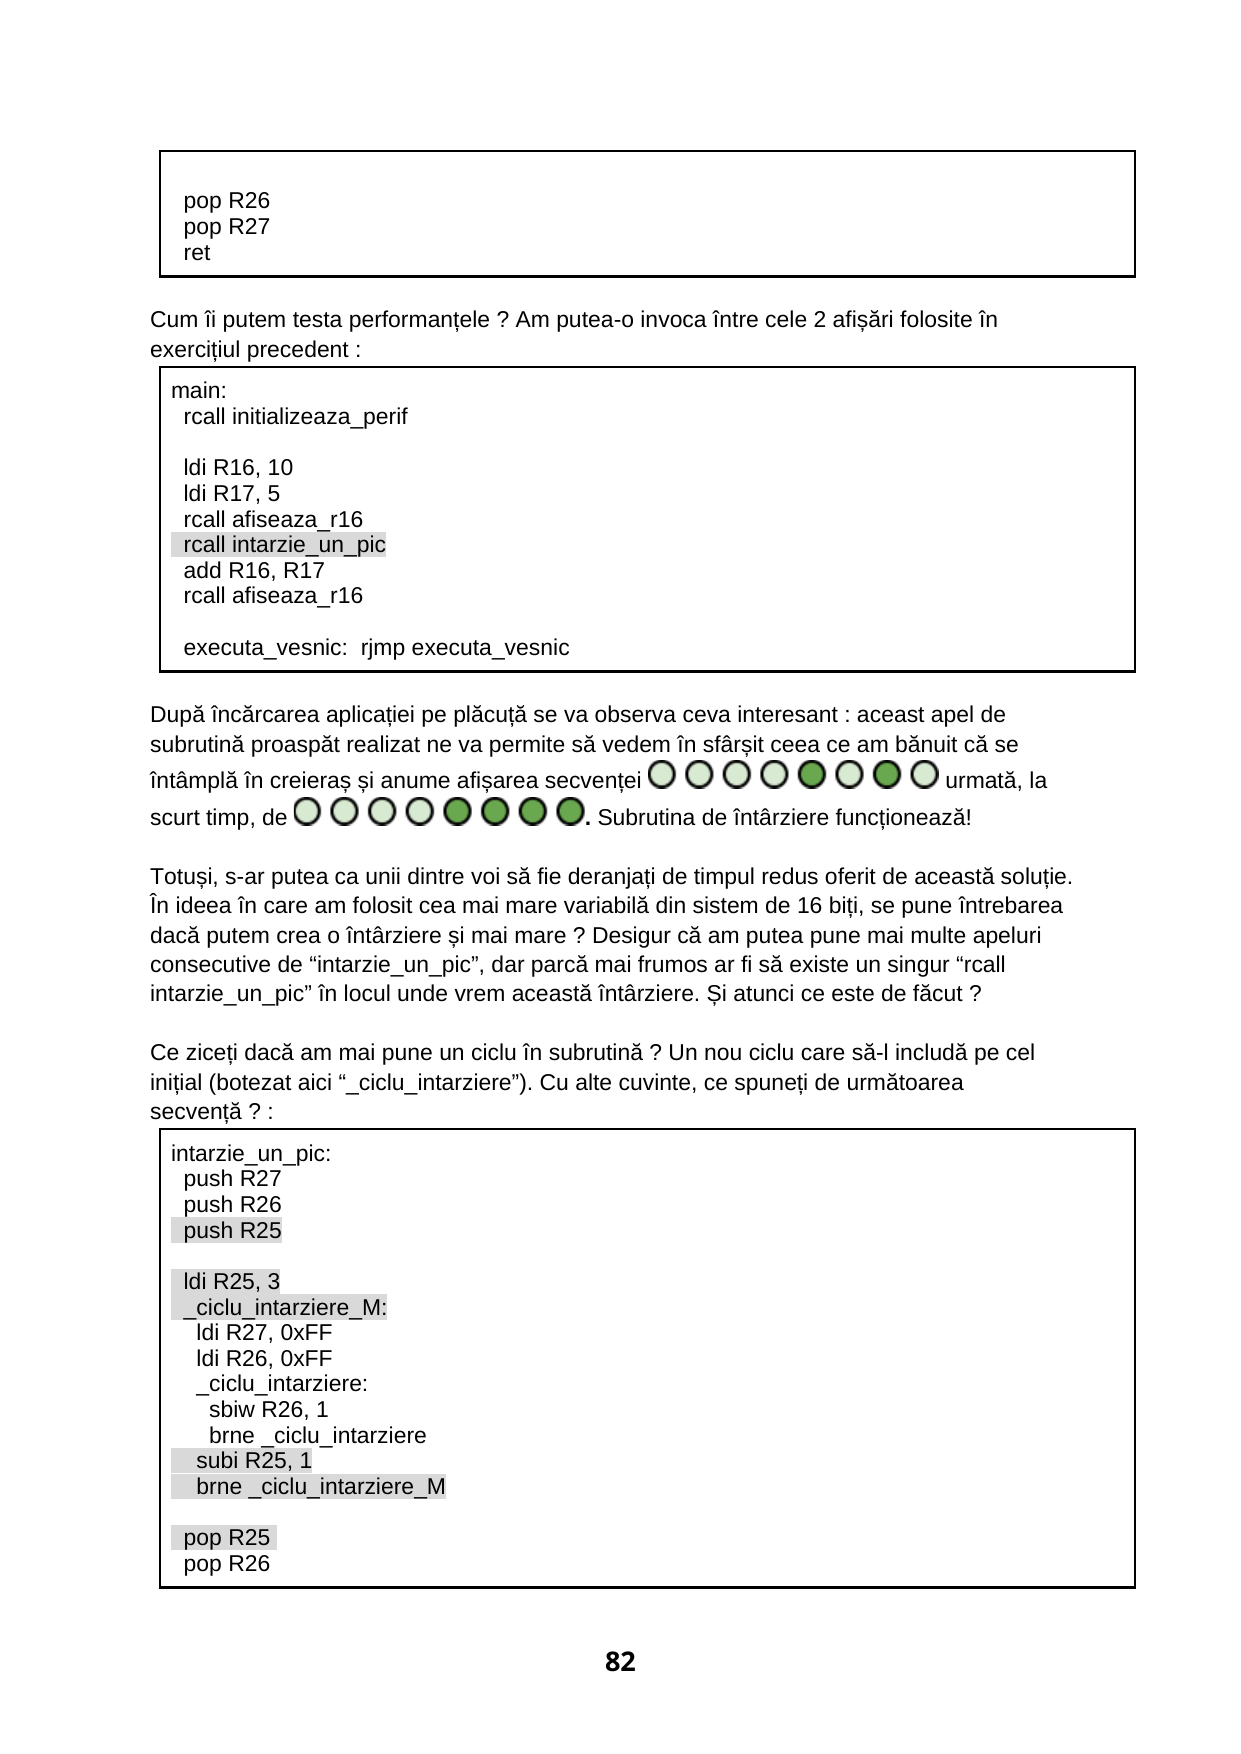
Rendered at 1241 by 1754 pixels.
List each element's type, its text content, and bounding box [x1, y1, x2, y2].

text Cum îi putem testa performanțele ? Am putea-o invoca între cele 2 afișări folosite în exercițiul precedent : [150, 307, 1091, 362]
table_header main: rcall initializeaza_perif ldi R16, 10 ldi R17, 5 rcall afiseaza_r16 rcall intarzie_un_pic add R16, R17 rcall afiseaza_r16 executa_vesnic: rjmp executa_vesnic [161, 368, 1134, 670]
table_header pop R26 pop R27 ret [161, 152, 1134, 275]
text Totuși, s-ar putea ca unii dintre voi să fie deranjați de timpul redus oferit de această soluție. În ideea în care am folosit cea mai mare variabilă din sistem de 16 biți, se pune întrebarea dacă putem crea o întârziere și mai mare ? Desigur că am putea pune mai multe apeluri consecutive de “intarzie_un_pic”, dar parcă mai frumos ar fi să existe un singur “rcall intarzie_un_pic” în locul unde vrem această întârziere. Și atunci ce este de făcut ? [150, 863, 1091, 1007]
picture [648, 760, 939, 789]
table_header intarzie_un_pic: push R27 push R26 push R25 ldi R25, 3 _ciclu_intarziere_M: ldi R27, 0xFF ldi R26, 0xFF _ciclu_intarziere: sbiw R26, 1 brne _ciclu_intarziere subi R25, 1 brne _ciclu_intarziere_M pop R25 pop R26 [161, 1130, 1134, 1586]
text Ce ziceți dacă am mai pune un ciclu în subrutină ? Un nou ciclu care să-l includă pe cel inițial (botezat aici “_ciclu_intarziere”). Cu alte cuvinte, ce spuneți de următoarea secvență ? : [150, 1040, 1091, 1124]
picture [293, 797, 585, 826]
text După încărcarea aplicației pe plăcuță se va observa ceva interesant : aceast apel de subrutină proaspăt realizat ne va permite să vedem în sfârșit ceea ce am bănuit că se întâmplă în creieraș și anume afișarea secvenței urmată, la scurt timp, de . Subrutina de întârziere funcționează! [150, 702, 1091, 830]
